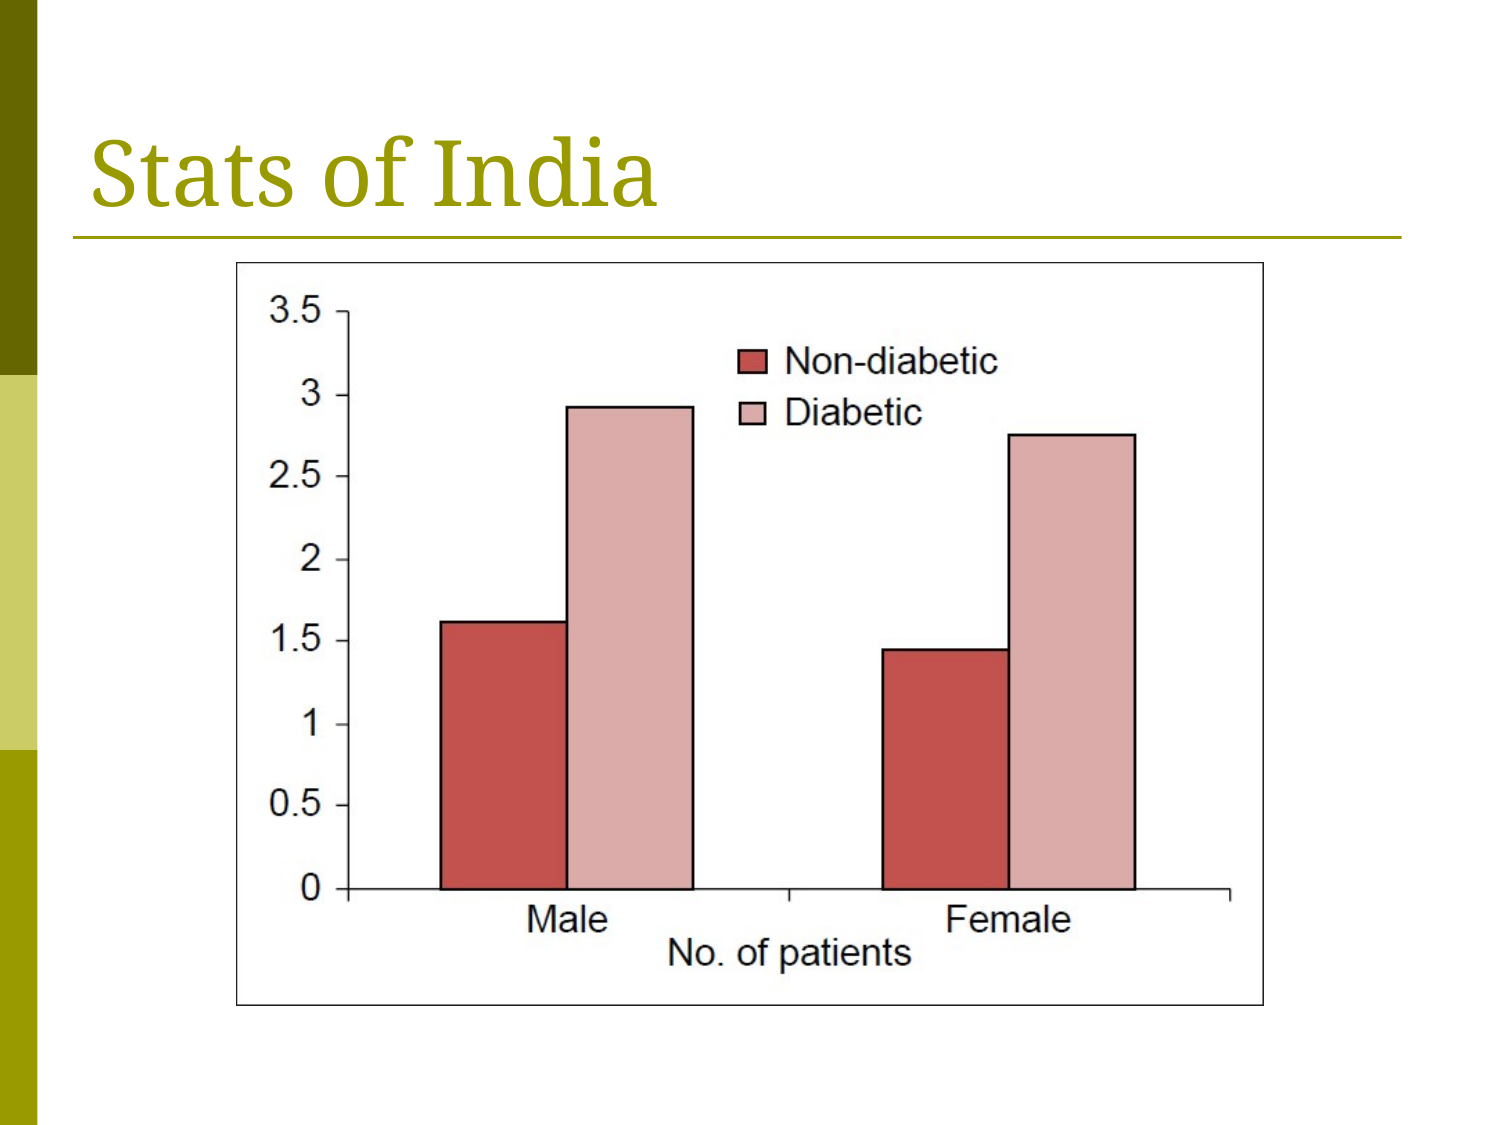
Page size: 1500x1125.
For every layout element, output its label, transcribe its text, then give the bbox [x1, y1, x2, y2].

picture [236, 262, 1264, 1006]
title Stats of India [75, 45, 1426, 233]
